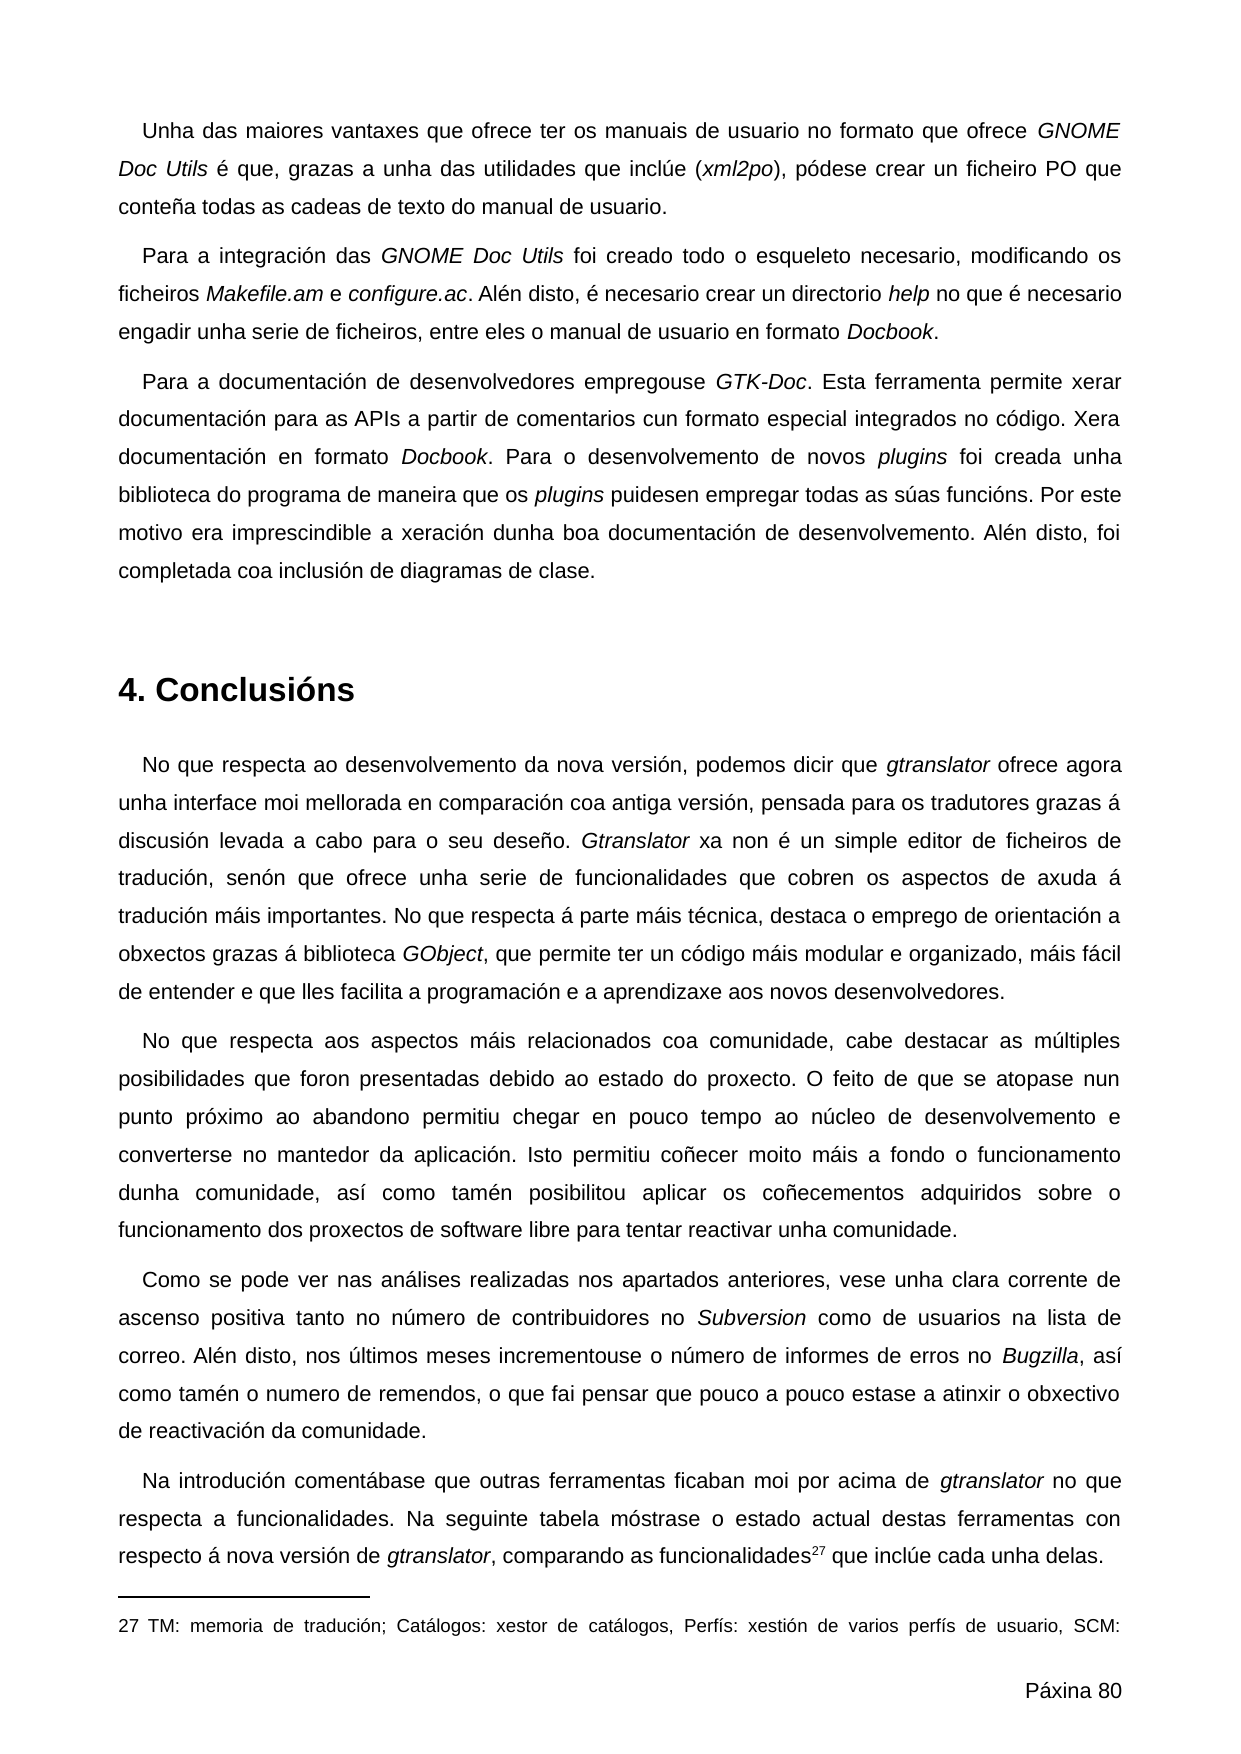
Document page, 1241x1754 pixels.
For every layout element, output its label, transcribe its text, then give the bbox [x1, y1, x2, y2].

text Na introdución comentábase que outras ferramentas ficaban moi por acima de gtranslator no que respecta a funcionalidades. Na seguinte tabela móstrase o estado actual destas ferramentas con respecto á nova versión de gtranslator, comparando as funcionalidades que inclúe cada unha delas. [118, 1468, 1122, 1569]
text No que respecta aos aspectos máis relacionados coa comunidade, cabe destacar as múltiples posibilidades que foron presentadas debido ao estado do proxecto. O feito de que se atopase nun punto próximo ao abandono permitiu chegar en pouco tempo ao núcleo de desenvolvemento e converterse no mantedor da aplicación. Isto permitiu coñecer moito máis a fondo o funcionamento dunha comunidade, así como tamén posibilitou aplicar os coñecementos adquiridos sobre o funcionamento dos proxectos de software libre para tentar reactivar unha comunidade. [118, 1028, 1122, 1243]
text Como se pode ver nas análises realizadas nos apartados anteriores, vese unha clara corrente de ascenso positiva tanto no número de contribuidores no Subversion como de usuarios na lista de correo. Alén disto, nos últimos meses incrementouse o número de informes de erros no Bugzilla, así como tamén o numero de remendos, o que fai pensar que pouco a pouco estase a atinxir o obxectivo de reactivación da comunidade. [118, 1267, 1122, 1443]
text No que respecta ao desenvolvemento da nova versión, podemos dicir que gtranslator ofrece agora unha interface moi mellorada en comparación coa antiga versión, pensada para os tradutores grazas á discusión levada a cabo para o seu deseño. Gtranslator xa non é un simple editor de ficheiros de tradución, senón que ofrece unha serie de funcionalidades que cobren os aspectos de axuda á tradución máis importantes. No que respecta á parte máis técnica, destaca o emprego de orientación a obxectos grazas á biblioteca GObject, que permite ter un código máis modular e organizado, máis fácil de entender e que lles facilita a programación e a aprendizaxe aos novos desenvolvedores. [118, 752, 1122, 1004]
text Unha das maiores vantaxes que ofrece ter os manuais de usuario no formato que ofrece GNOME Doc Utils é que, grazas a unha das utilidades que inclúe (xml2po), pódese crear un ficheiro PO que conteña todas as cadeas de texto do manual de usuario. [118, 118, 1122, 219]
text Para a documentación de desenvolvedores empregouse GTK-Doc. Esta ferramenta permite xerar documentación para as APIs a partir de comentarios cun formato especial integrados no código. Xera documentación en formato Docbook. Para o desenvolvemento de novos plugins foi creada unha biblioteca do programa de maneira que os plugins puidesen empregar todas as súas funcións. Por este motivo era imprescindible a xeración dunha boa documentación de desenvolvemento. Alén disto, foi completada coa inclusión de diagramas de clase. [118, 368, 1122, 583]
subtitle 4. Conclusións [118, 670, 1122, 708]
text TM: memoria de tradución; Catálogos: xestor de catálogos, Perfís: xestión de varios perfís de usuario, SCM: [118, 1615, 1122, 1636]
text Para a integración das GNOME Doc Utils foi creado todo o esqueleto necesario, modificando os ficheiros Makefile.am e configure.ac. Alén disto, é necesario crear un directorio help no que é necesario engadir unha serie de ficheiros, entre eles o manual de usuario en formato Docbook. [118, 243, 1122, 344]
